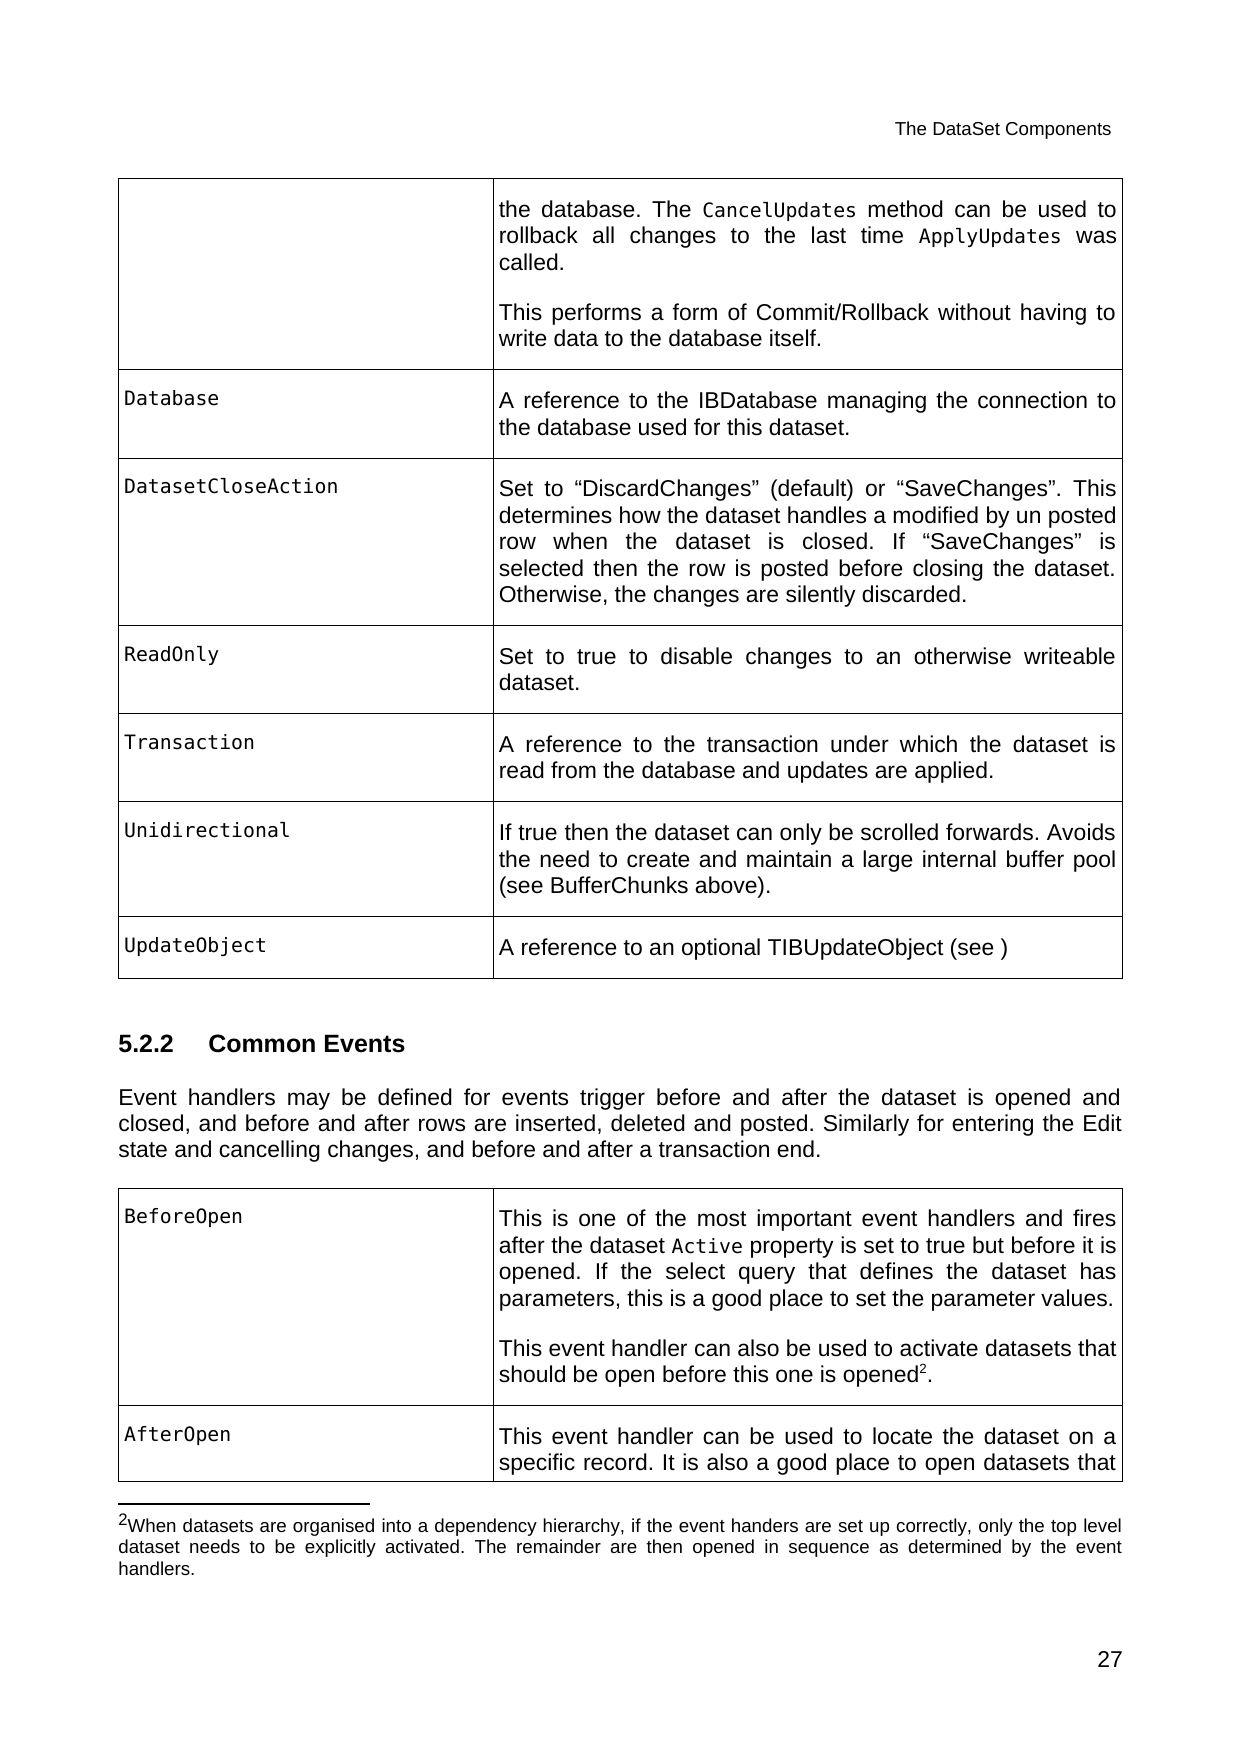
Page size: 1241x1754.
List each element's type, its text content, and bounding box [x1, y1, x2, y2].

table_cell Unidirectional [119, 802, 493, 916]
table_cell DatasetCloseAction [119, 459, 493, 625]
table_cell A reference to the transaction under which the dataset is read from the database and updates are applied. [494, 714, 1122, 801]
table_cell the database. The CancelUpdates method can be used to rollback all changes to the last time ApplyUpdates was called. This performs a form of Commit/Rollback without having to write data to the database itself. [494, 179, 1122, 369]
text Event handlers may be defined for events trigger before and after the dataset is opened and closed, and before and after rows are inserted, deleted and posted. Similarly for entering the Edit state and cancelling changes, and before and after a transaction end. [118, 1083, 1122, 1163]
table_cell Set to true to disable changes to an otherwise writeable dataset. [494, 626, 1122, 713]
table_cell AfterOpen [119, 1406, 493, 1481]
table_header This is one of the most important event handlers and fires after the dataset Active property is set to true but before it is opened. If the select query that defines the dataset has parameters, this is a good place to set the parameter values. This event handler can also be used to activate datasets that should be open before this one is opened. [494, 1189, 1122, 1405]
table_cell UpdateObject [119, 917, 493, 978]
table_cell This event handler can be used to locate the dataset on a specific record. It is also a good place to open datasets that [494, 1406, 1122, 1481]
table_cell Transaction [119, 714, 493, 801]
table_cell A reference to the IBDatabase managing the connection to the database used for this dataset. [494, 370, 1122, 458]
table_cell Set to “DiscardChanges” (default) or “SaveChanges”. This determines how the dataset handles a modified by un posted row when the dataset is closed. If “SaveChanges” is selected then the row is posted before closing the dataset. Otherwise, the changes are silently discarded. [494, 459, 1122, 625]
subtitle Common Events [118, 1029, 1122, 1058]
table_cell ReadOnly [119, 626, 493, 713]
table_cell Database [119, 370, 493, 458]
table_header BeforeOpen [119, 1189, 493, 1405]
table_cell [119, 179, 493, 369]
table_cell A reference to an optional TIBUpdateObject (see ) [494, 917, 1122, 978]
table_cell If true then the dataset can only be scrolled forwards. Avoids the need to create and maintain a large internal buffer pool (see BufferChunks above). [494, 802, 1122, 916]
